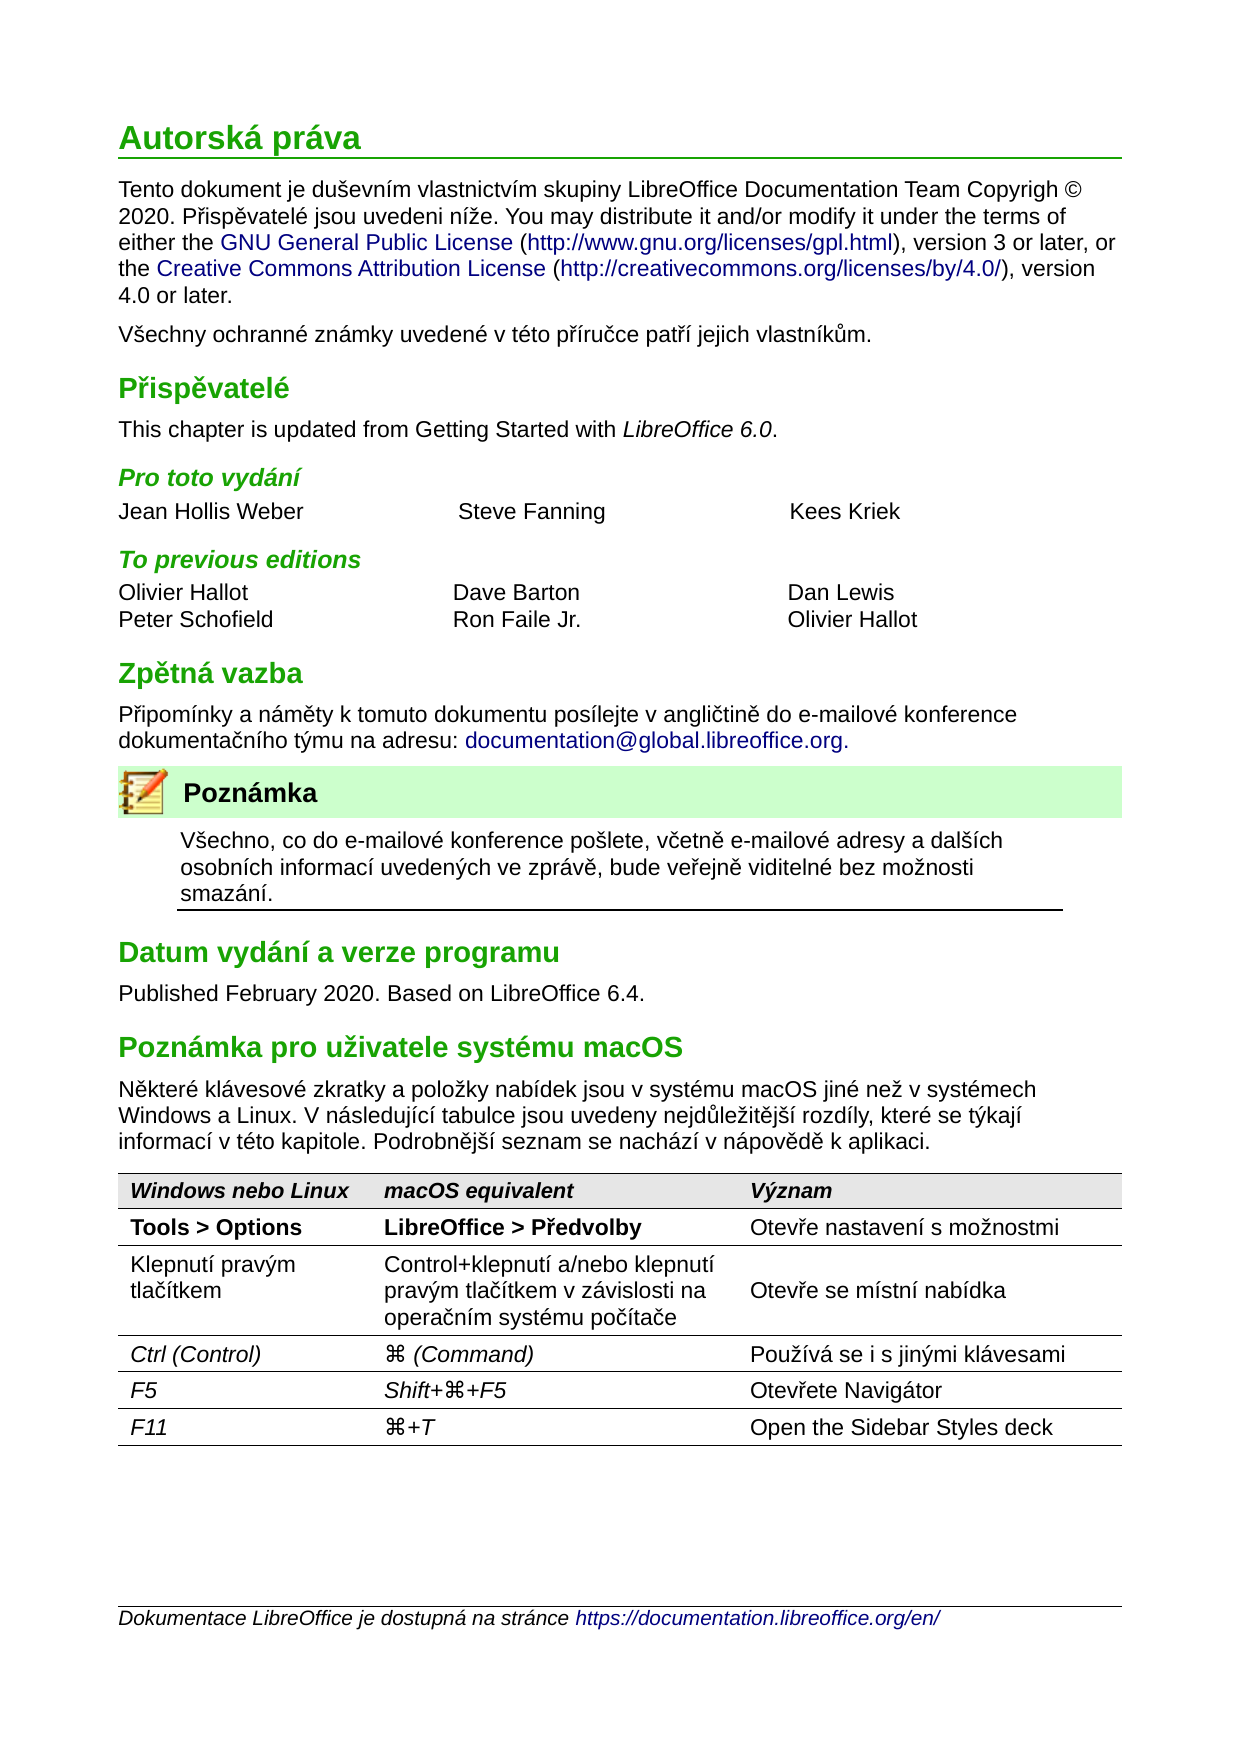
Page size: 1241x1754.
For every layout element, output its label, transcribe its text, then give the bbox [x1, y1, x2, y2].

table_header macOS equivalent [372, 1174, 738, 1208]
subtitle Autorská práva [118, 118, 1122, 157]
table_header Olivier Hallot [118, 579, 453, 606]
table_cell Control+klepnutí a/nebo klepnutí pravým tlačítkem v závislosti na operačním systému počítače [372, 1246, 738, 1334]
subtitle To previous editions [118, 544, 1122, 573]
table_cell ⌘ (Command) [372, 1336, 738, 1371]
table_cell Shift+⌘+F5 [372, 1372, 738, 1408]
text Tento dokument je duševním vlastnictvím skupiny LibreOffice Documentation Team Copyrigh © 2020. Přispěvatelé jsou uvedeni níže. You may distribute it and/or modify it under the terms of either the GNU General Public License (http://www.gnu.org/licenses/gpl.html), version 3 or later, or the Creative Commons Attribution License (http://creativecommons.org/licenses/by/4.0/), version 4.0 or later. [118, 176, 1122, 308]
text Všechny ochranné známky uvedené v této příručce patří jejich vlastníkům. [118, 321, 1122, 347]
table_header Windows nebo Linux [118, 1174, 372, 1208]
subtitle Datum vydání a verze programu [118, 935, 1122, 968]
subtitle Přispěvatelé [118, 371, 1122, 404]
picture [119, 767, 170, 818]
table_cell Open the Sidebar Styles deck [738, 1409, 1122, 1445]
table_header Dan Lewis [788, 579, 1122, 606]
table_cell Tools > Options [118, 1209, 372, 1245]
table_header Význam [738, 1174, 1122, 1208]
table_cell ⌘+T [372, 1409, 738, 1445]
subtitle Poznámka [118, 766, 1122, 818]
table_cell Peter Schofield [118, 606, 453, 632]
table_cell Otevřete Navigátor [738, 1372, 1122, 1408]
table_cell Klepnutí pravým tlačítkem [118, 1246, 372, 1334]
text Published February 2020. Based on LibreOffice 6.4. [118, 980, 1122, 1007]
text Připomínky a náměty k tomuto dokumentu posílejte v angličtině do e-mailové konference dokumentačního týmu na adresu: documentation@global.libreoffice.org. [118, 701, 1122, 754]
table_cell F11 [118, 1409, 372, 1445]
text This chapter is updated from Getting Started with LibreOffice 6.0. [118, 416, 1122, 442]
text Všechno, co do e-mailové konference pošlete, včetně e-mailové adresy a dalších osobních informací uvedených ve zprávě, bude veřejně viditelné bez možnosti smazání. [177, 824, 1063, 909]
table_cell Ron Faile Jr. [453, 606, 787, 632]
table_header Jean Hollis Weber [118, 498, 458, 524]
table_header Steve Fanning [458, 498, 789, 524]
subtitle Pro toto vydání [118, 463, 1122, 492]
table_cell Olivier Hallot [788, 606, 1122, 632]
text Některé klávesové zkratky a položky nabídek jsou v systému macOS jiné než v systémech Windows a Linux. V následující tabulce jsou uvedeny nejdůležitější rozdíly, které se týkají informací v této kapitole. Podrobnější seznam se nachází v nápovědě k aplikaci. [118, 1076, 1122, 1155]
table_cell Používá se i s jinými klávesami [738, 1336, 1122, 1371]
table_header Kees Kriek [789, 498, 1122, 524]
table_cell Ctrl (Control) [118, 1336, 372, 1371]
table_cell LibreOffice > Předvolby [372, 1209, 738, 1245]
subtitle Zpětná vazba [118, 656, 1122, 689]
table_header Dave Barton [453, 579, 787, 606]
table_cell Otevře nastavení s možnostmi [738, 1209, 1122, 1245]
table_cell Otevře se místní nabídka [738, 1246, 1122, 1334]
table_cell F5 [118, 1372, 372, 1408]
subtitle Poznámka pro uživatele systému macOS [118, 1030, 1122, 1064]
